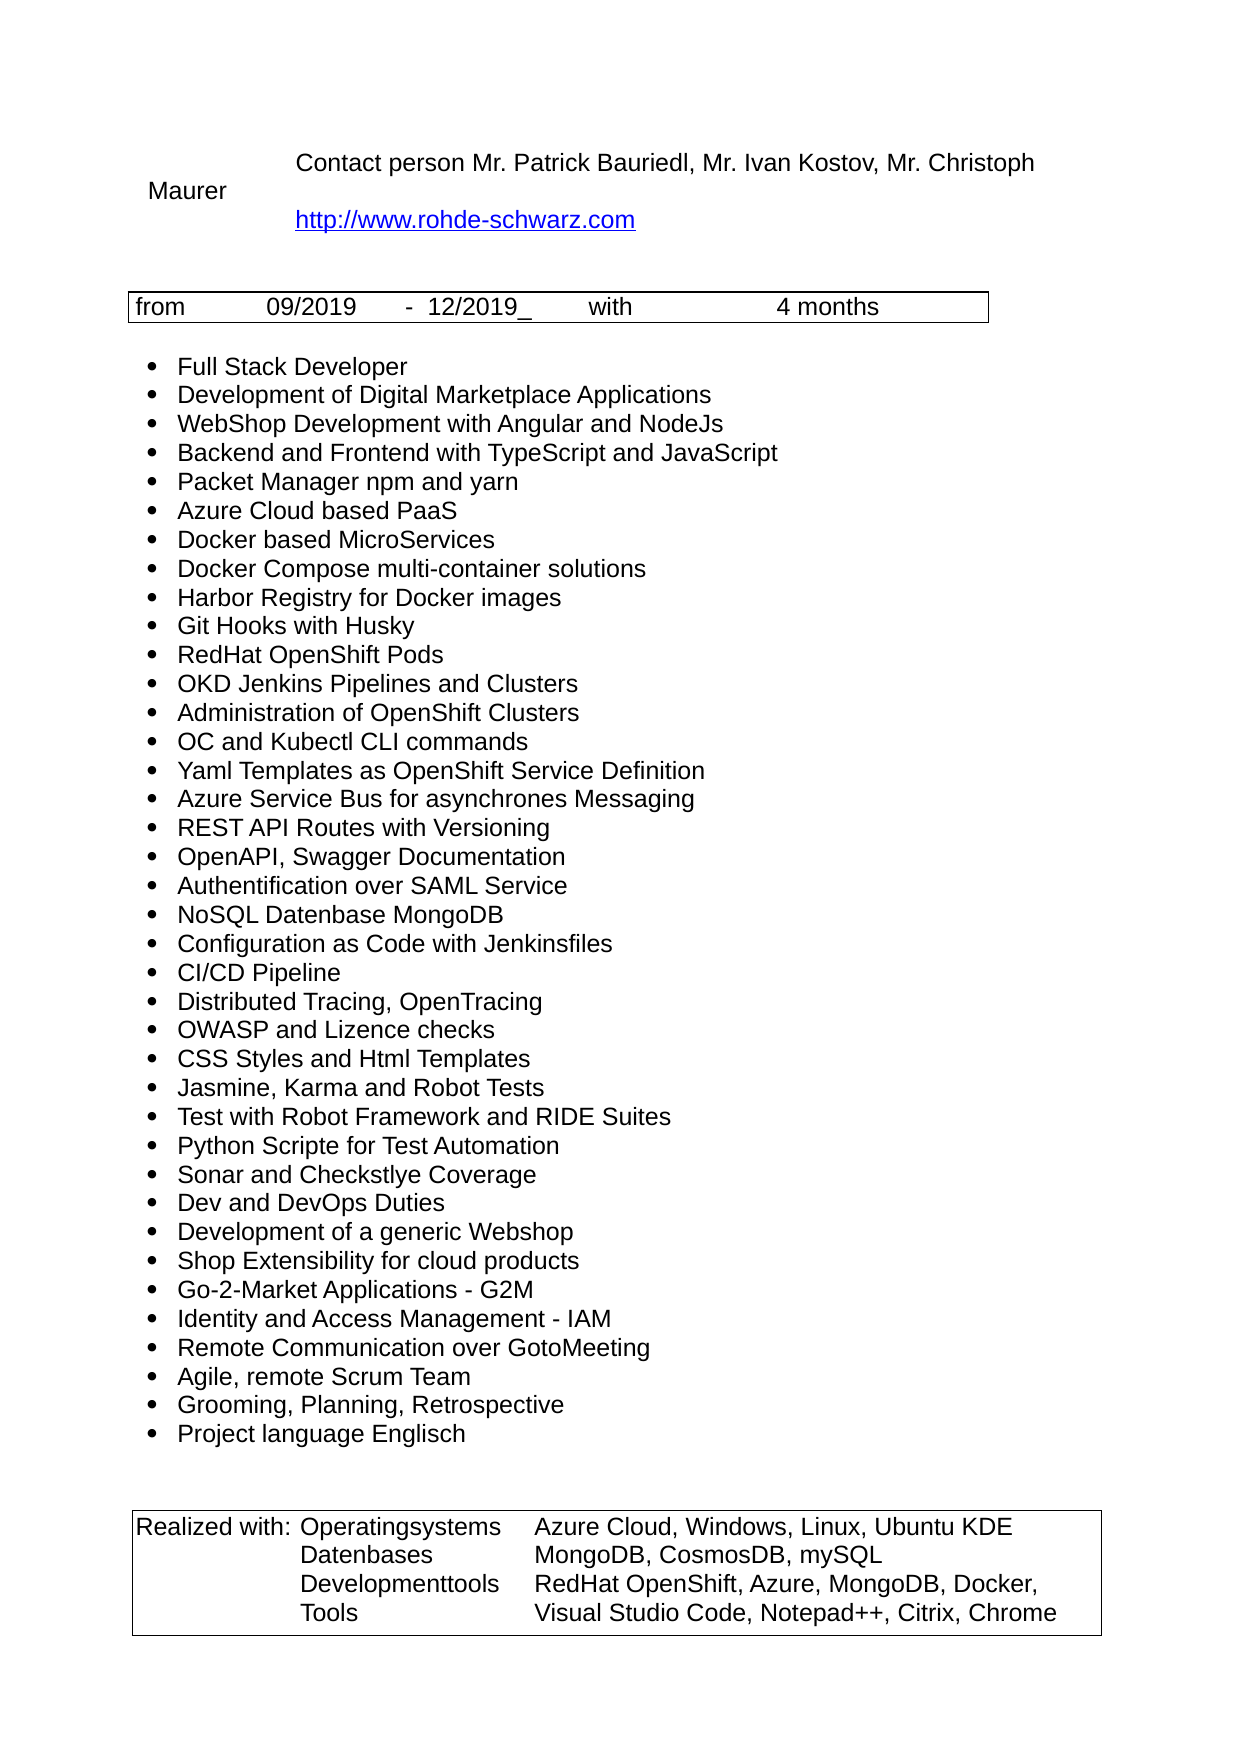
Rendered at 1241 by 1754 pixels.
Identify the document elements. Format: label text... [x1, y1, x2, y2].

table_cell Developmenttools Tools [297, 1569, 531, 1635]
list Azure Cloud based PaaS [148, 496, 1104, 525]
list Jasmine, Karma and Robot Tests [148, 1073, 1104, 1102]
table_header 09/2019 [259, 293, 398, 322]
list REST API Routes with Versioning [148, 813, 1104, 842]
text http://www.rohde-schwarz.com [221, 205, 1104, 234]
list Docker Compose multi-container solutions [148, 554, 1104, 582]
list CSS Styles and Html Templates [148, 1044, 1104, 1073]
list Shop Extensibility for cloud products [148, 1246, 1104, 1275]
list Yaml Templates as OpenShift Service Definition [148, 756, 1104, 784]
list CI/CD Pipeline [148, 958, 1104, 986]
list Go-2-Market Applications - G2M [148, 1275, 1104, 1304]
list Test with Robot Framework and RIDE Suites [148, 1102, 1104, 1131]
list OWASP and Lizence checks [148, 1015, 1104, 1044]
table_header Realized with: [133, 1511, 297, 1569]
table_header with [581, 293, 762, 322]
list Project language Englisch [148, 1419, 1104, 1448]
list Configuration as Code with Jenkinsfiles [148, 929, 1104, 958]
table_header Operatingsystems Datenbases [297, 1511, 531, 1569]
list OKD Jenkins Pipelines and Clusters [148, 669, 1104, 698]
list Sonar and Checkstlye Coverage [148, 1159, 1104, 1188]
list NoSQL Datenbase MongoDB [148, 900, 1104, 929]
list Identity and Access Management - IAM [148, 1304, 1104, 1333]
list Backend and Frontend with TypeScript and JavaScript [148, 438, 1104, 467]
list OpenAPI, Swagger Documentation [148, 842, 1104, 871]
list RedHat OpenShift Pods [148, 640, 1104, 669]
list Remote Communication over GotoMeeting [148, 1333, 1104, 1362]
list Authentification over SAML Service [148, 871, 1104, 900]
list Git Hooks with Husky [148, 611, 1104, 640]
list Development of a generic Webshop [148, 1217, 1104, 1246]
table_header - [398, 293, 420, 322]
list Administration of OpenShift Clusters [148, 698, 1104, 727]
list OC and Kubectl CLI commands [148, 727, 1104, 756]
list WebShop Development with Angular and NodeJs [148, 409, 1104, 438]
list Docker based MicroServices [148, 525, 1104, 554]
table_header 4 months [762, 293, 988, 322]
table_header from [129, 293, 259, 322]
list Distributed Tracing, OpenTracing [148, 986, 1104, 1015]
text Contact person Mr. Patrick Bauriedl, Mr. Ivan Kostov, Mr. Christoph Maurer [148, 148, 1104, 205]
list Packet Manager npm and yarn [148, 467, 1104, 496]
list Grooming, Planning, Retrospective [148, 1390, 1104, 1419]
table_header 12/2019_ [420, 293, 581, 322]
table_header Azure Cloud, Windows, Linux, Ubuntu KDE MongoDB, CosmosDB, mySQL [531, 1511, 1101, 1569]
list Harbor Registry for Docker images [148, 582, 1104, 611]
list Python Scripte for Test Automation [148, 1131, 1104, 1159]
list Full Stack Developer [148, 352, 1104, 381]
list Development of Digital Marketplace Applications [148, 381, 1104, 409]
list Azure Service Bus for asynchrones Messaging [148, 784, 1104, 813]
table_cell RedHat OpenShift, Azure, MongoDB, Docker, Visual Studio Code, Notepad++, Citrix, Chrome [531, 1569, 1101, 1635]
table_cell [133, 1569, 297, 1635]
list Dev and DevOps Duties [148, 1188, 1104, 1217]
list Agile, remote Scrum Team [148, 1362, 1104, 1390]
